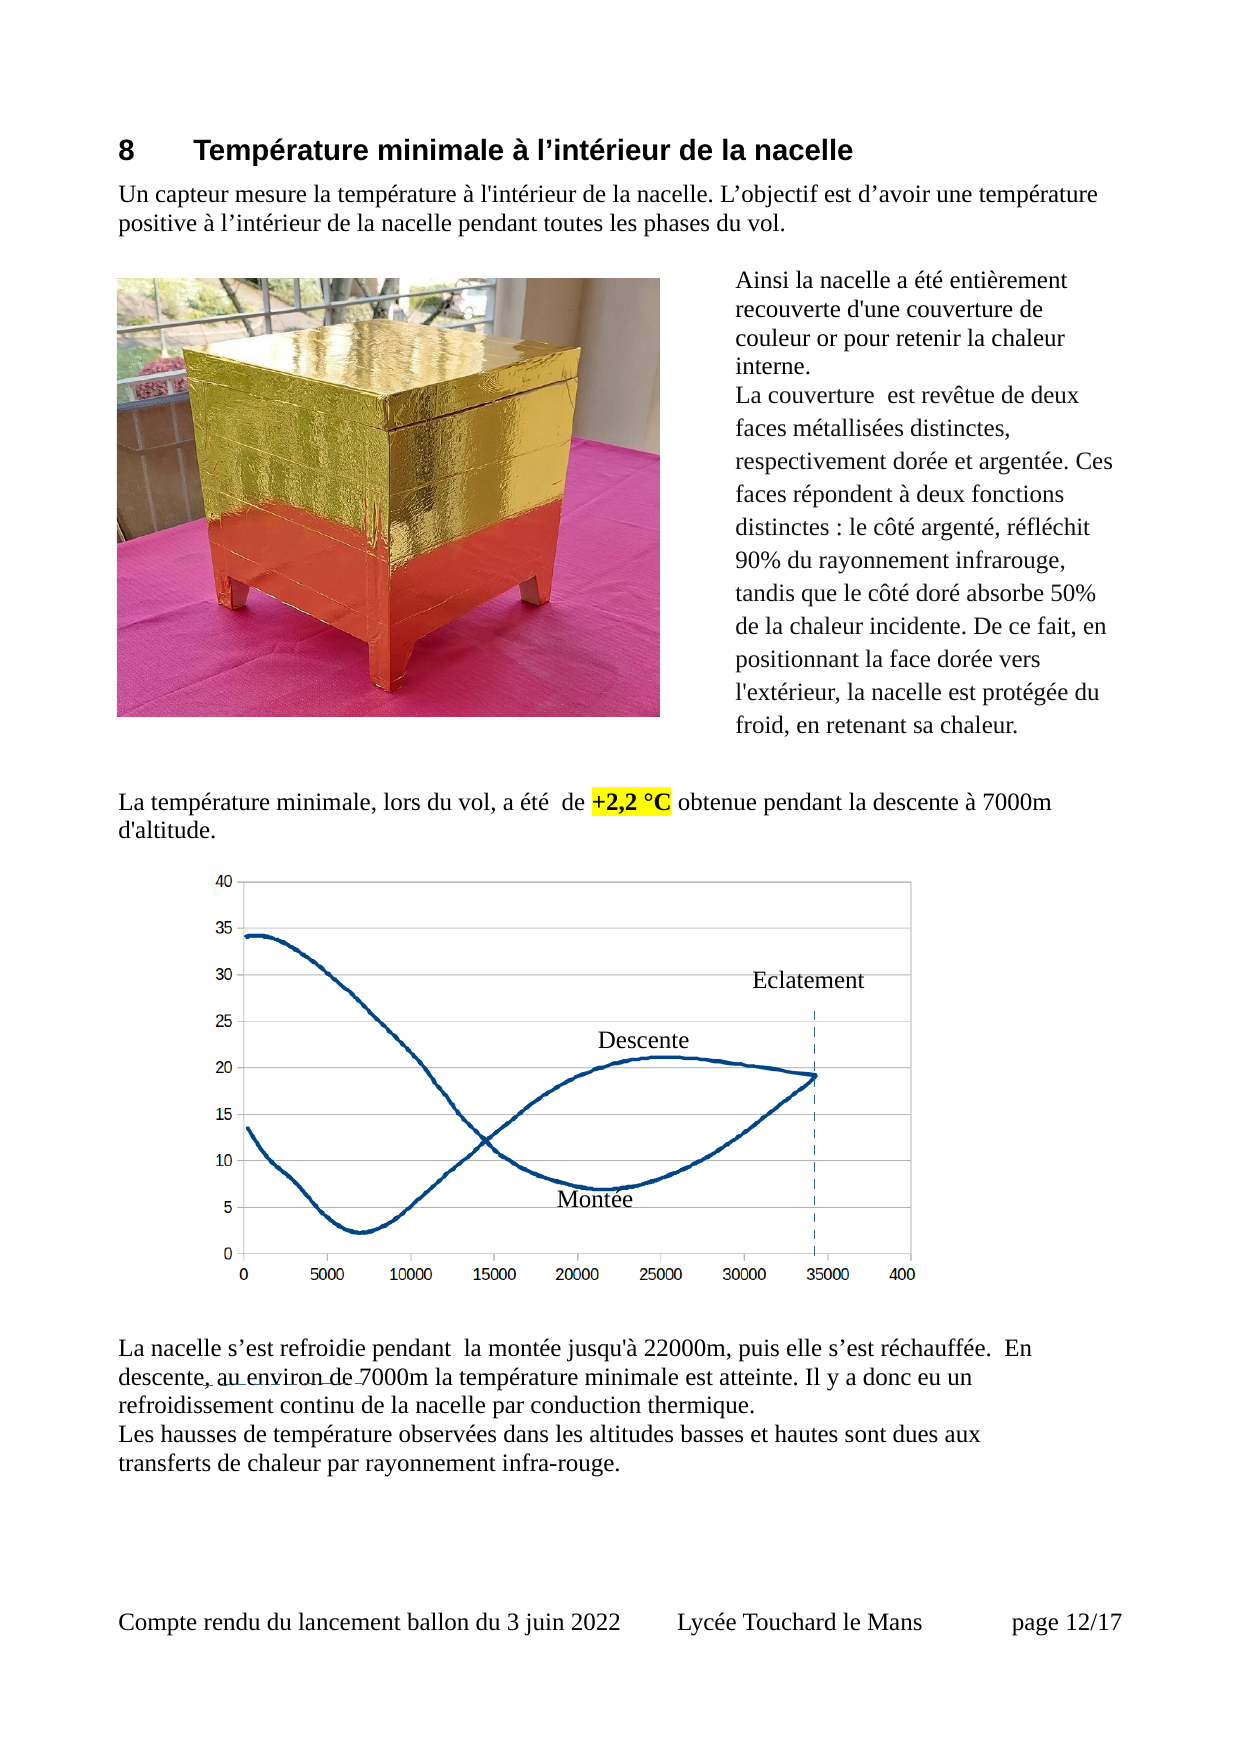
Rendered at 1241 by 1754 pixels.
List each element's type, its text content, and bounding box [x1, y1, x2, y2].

picture [181, 858, 916, 1285]
text La couverture est revêtue de deux faces métallisées distinctes, respectivement dorée et argentée. Ces faces répondent à deux fonctions distinctes : le côté argenté, réfléchit 90% du rayonnement infrarouge, tandis que le côté doré absorbe 50% de la chaleur incidente. De ce fait, en positionnant la face dorée vers l'extérieur, la nacelle est protégée du froid, en retenant sa chaleur. [193, 380, 1122, 739]
picture [116, 278, 660, 717]
text Les hausses de température observées dans les altitudes basses et hautes sont dues aux [118, 1419, 1122, 1448]
subtitle Température minimale à l’intérieur de la nacelle [118, 133, 1122, 166]
text transferts de chaleur par rayonnement infra-rouge. [118, 1448, 1122, 1477]
text Ainsi la nacelle a été entièrement recouverte d'une couverture de couleur or pour retenir la chaleur interne. [193, 265, 1122, 380]
text La nacelle s’est refroidie pendant la montée jusqu'à 22000m, puis elle s’est réchauffée. En descente, au environ de 7000m la température minimale est atteinte. Il y a donc eu un refroidissement continu de la nacelle par conduction thermique. [118, 1333, 1122, 1419]
text Un capteur mesure la température à l'intérieur de la nacelle. L’objectif est d’avoir une température positive à l’intérieur de la nacelle pendant toutes les phases du vol. [118, 179, 1122, 236]
text La température minimale, lors du vol, a été de +2,2 °C obtenue pendant la descente à 7000m d'altitude. [118, 787, 1122, 844]
